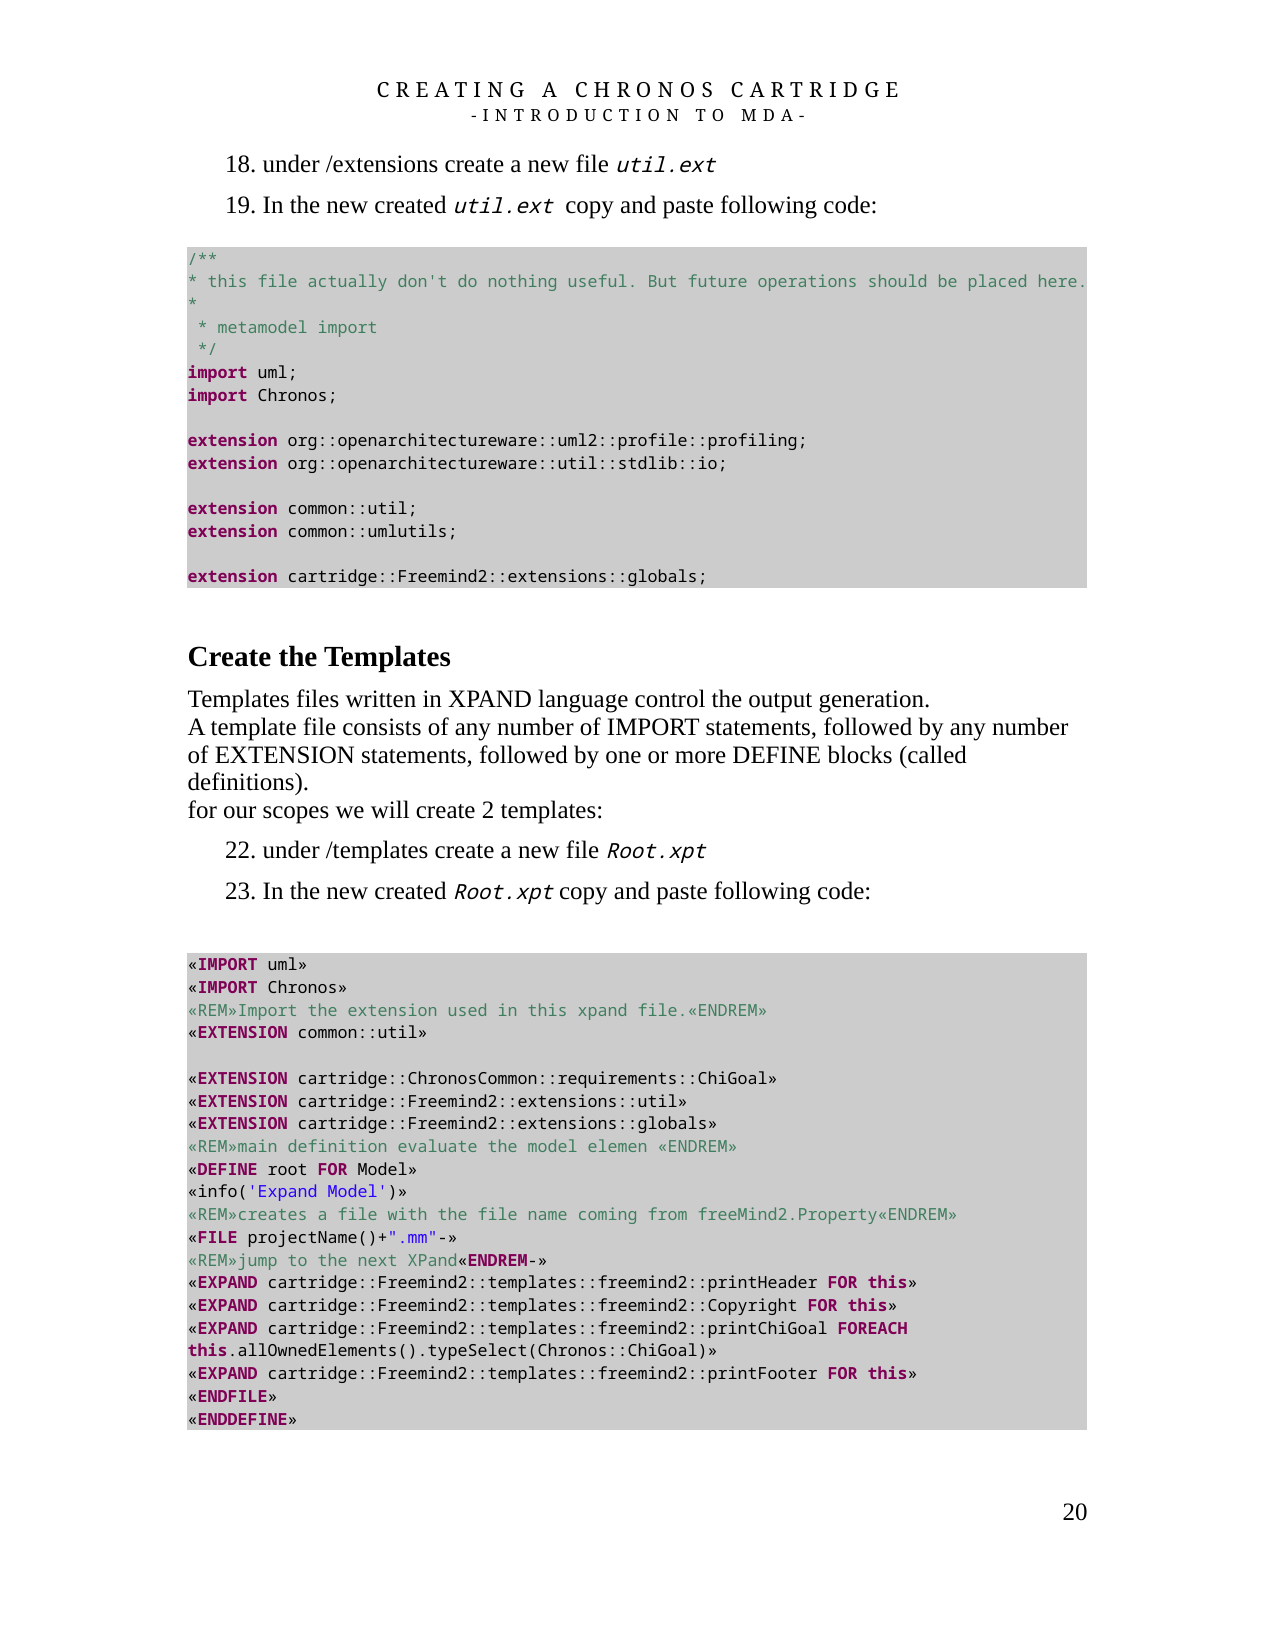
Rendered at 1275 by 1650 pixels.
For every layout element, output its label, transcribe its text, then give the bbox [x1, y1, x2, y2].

text «EXTENSION cartridge::Freemind2::extensions::globals» [187, 1112, 1087, 1135]
text for our scopes we will create 2 templates: [187, 796, 1087, 824]
list In the new created Root.xpt copy and paste following code: [225, 877, 1087, 906]
text «EXPAND cartridge::Freemind2::templates::freemind2::Copyright FOR this» [187, 1294, 1087, 1316]
text * [187, 293, 1087, 315]
text /** [187, 247, 1087, 270]
text * metamodel import [187, 315, 1087, 338]
text «EXTENSION cartridge::Freemind2::extensions::util» [187, 1089, 1087, 1112]
text «ENDDEFINE» [187, 1407, 1087, 1430]
text «EXTENSION cartridge::ChronosCommon::requirements::ChiGoal» [187, 1067, 1087, 1089]
text «EXTENSION common::util» [187, 1021, 1087, 1044]
text extension org::openarchitectureware::uml2::profile::profiling; [187, 429, 1087, 452]
text */ [187, 338, 1087, 361]
text «IMPORT uml» [187, 953, 1087, 976]
text «EXPAND cartridge::Freemind2::templates::freemind2::printChiGoal FOREACH this.allOwnedElements().typeSelect(Chronos::ChiGoal)» [187, 1316, 1087, 1362]
subtitle Create the Templates [187, 641, 1087, 673]
text «IMPORT Chronos» [187, 976, 1087, 998]
text «REM»Import the extension used in this xpand file.«ENDREM» [187, 998, 1087, 1021]
text «EXPAND cartridge::Freemind2::templates::freemind2::printHeader FOR this» [187, 1271, 1087, 1294]
list In the new created util.ext copy and paste following code: [225, 191, 1087, 219]
text «info('Expand Model')» [187, 1180, 1087, 1203]
text * this file actually don't do nothing useful. But future operations should be placed here. [187, 270, 1087, 293]
text «REM»main definition evaluate the model elemen «ENDREM» [187, 1135, 1087, 1157]
text extension cartridge::Freemind2::extensions::globals; [187, 565, 1087, 588]
text import uml; [187, 361, 1087, 383]
text «EXPAND cartridge::Freemind2::templates::freemind2::printFooter FOR this» [187, 1362, 1087, 1384]
text «ENDFILE» [187, 1384, 1087, 1407]
text import Chronos; [187, 383, 1087, 406]
text «REM»creates a file with the file name coming from freeMind2.Property«ENDREM» [187, 1203, 1087, 1226]
text «FILE projectName()+".mm"-» [187, 1226, 1087, 1248]
text extension common::util; [187, 497, 1087, 520]
text «REM»jump to the next XPand«ENDREM-» [187, 1248, 1087, 1271]
list under /extensions create a new file util.ext [225, 150, 1087, 178]
text extension common::umlutils; [187, 520, 1087, 542]
text Templates files written in XPAND language control the output generation. [187, 685, 1087, 713]
text «DEFINE root FOR Model» [187, 1157, 1087, 1180]
list under /templates create a new file Root.xpt [225, 836, 1087, 865]
text extension org::openarchitectureware::util::stdlib::io; [187, 452, 1087, 474]
text A template file consists of any number of IMPORT statements, followed by any number of EXTENSION statements, followed by one or more DEFINE blocks (called definitions). [187, 713, 1087, 796]
